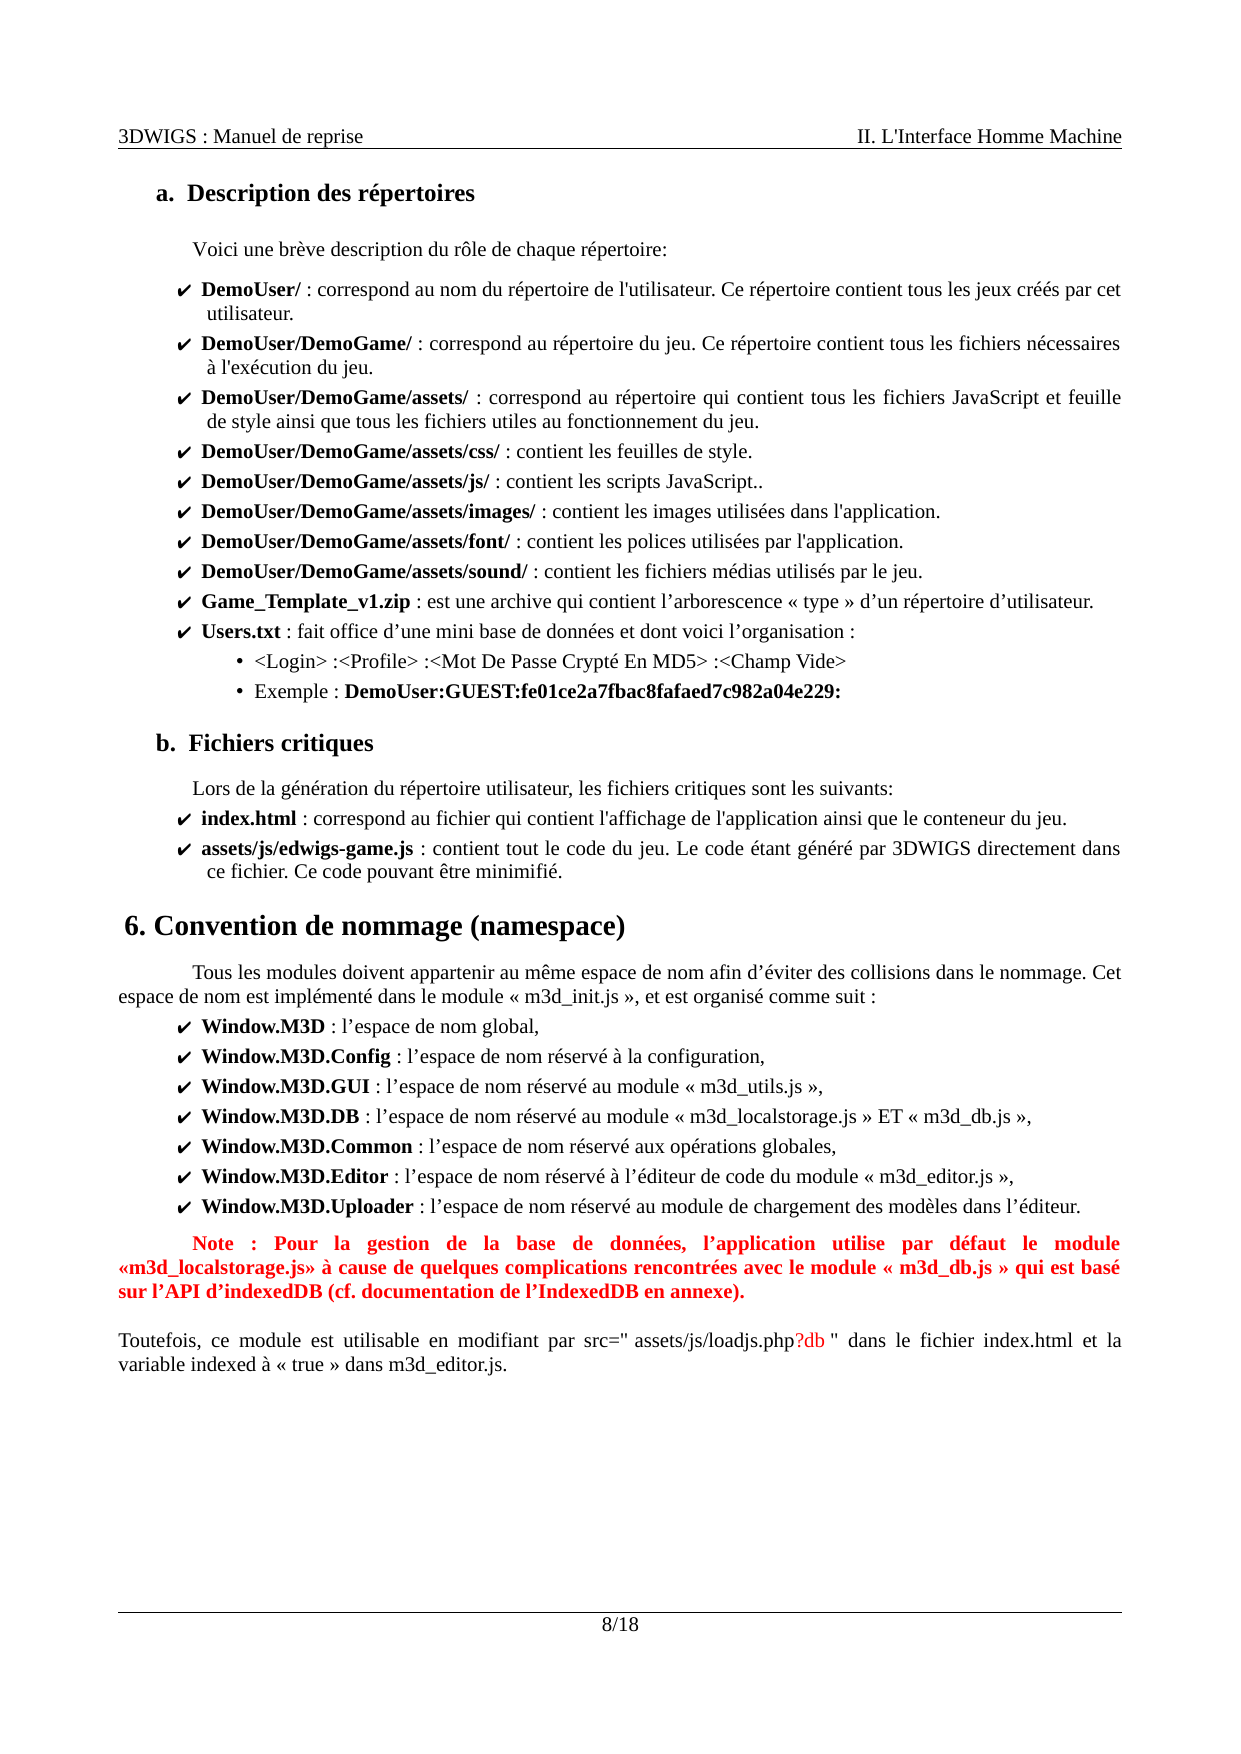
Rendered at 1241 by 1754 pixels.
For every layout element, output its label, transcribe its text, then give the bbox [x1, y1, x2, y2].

list Window.M3D.DB : l’espace de nom réservé au module « m3d_localstorage.js » ET « m3d_db.js », [177, 1104, 1122, 1128]
list Exemple : DemoUser:GUEST:fe01ce2a7fbac8fafaed7c982a04e229: [236, 679, 1122, 703]
list Window.M3D.Uploader : l’espace de nom réservé au module de chargement des modèles dans l’éditeur. [177, 1194, 1122, 1218]
list DemoUser/ : correspond au nom du répertoire de l'utilisateur. Ce répertoire contient tous les jeux créés par cet utilisateur. [177, 277, 1122, 325]
text Voici une brève description du rôle de chaque répertoire: [118, 229, 1122, 261]
list DemoUser/DemoGame/assets/js/ : contient les scripts JavaScript.. [177, 469, 1122, 493]
text Tous les modules doivent appartenir au même espace de nom afin d’éviter des collisions dans le nommage. Cet espace de nom est implémenté dans le module « m3d_init.js », et est organisé comme suit : [118, 960, 1122, 1008]
list Window.M3D.GUI : l’espace de nom réservé au module « m3d_utils.js », [177, 1074, 1122, 1098]
list <Login> :<Profile> :<Mot De Passe Crypté En MD5> :<Champ Vide> [236, 649, 1122, 673]
list Game_Template_v1.zip : est une archive qui contient l’arborescence « type » d’un répertoire d’utilisateur. [177, 589, 1122, 613]
text Note : Pour la gestion de la base de données, l’application utilise par défaut le module «m3d_localstorage.js» à cause de quelques complications rencontrées avec le module « m3d_db.js » qui est basé sur l’API d’indexedDB (cf. documentation de l’IndexedDB en annexe). [118, 1231, 1122, 1303]
subtitle Description des répertoires [118, 178, 1122, 206]
list Users.txt : fait office d’une mini base de données et dont voici l’organisation : [177, 619, 1122, 643]
list index.html : correspond au fichier qui contient l'affichage de l'application ainsi que le conteneur du jeu. [177, 805, 1122, 829]
subtitle Convention de nommage (namespace) [124, 908, 1122, 942]
list DemoUser/DemoGame/assets/sound/ : contient les fichiers médias utilisés par le jeu. [177, 559, 1122, 583]
list assets/js/edwigs-game.js : contient tout le code du jeu. Le code étant généré par 3DWIGS directement dans ce fichier. Ce code pouvant être minimifié. [177, 835, 1122, 883]
list Window.M3D.Config : l’espace de nom réservé à la configuration, [177, 1044, 1122, 1068]
list DemoUser/DemoGame/assets/font/ : contient les polices utilisées par l'application. [177, 529, 1122, 553]
list Window.M3D.Editor : l’espace de nom réservé à l’éditeur de code du module « m3d_editor.js », [177, 1164, 1122, 1188]
list DemoUser/DemoGame/assets/ : correspond au répertoire qui contient tous les fichiers JavaScript et feuille de style ainsi que tous les fichiers utiles au fonctionnement du jeu. [177, 385, 1122, 433]
list DemoUser/DemoGame/assets/css/ : contient les feuilles de style. [177, 439, 1122, 463]
list Window.M3D.Common : l’espace de nom réservé aux opérations globales, [177, 1134, 1122, 1158]
text Lors de la génération du répertoire utilisateur, les fichiers critiques sont les suivants: [118, 775, 1122, 799]
list DemoUser/DemoGame/ : correspond au répertoire du jeu. Ce répertoire contient tous les fichiers nécessaires à l'exécution du jeu. [177, 331, 1122, 379]
text Toutefois, ce module est utilisable en modifiant par src=" assets/js/loadjs.php?db " dans le fichier index.html et la variable indexed à « true » dans m3d_editor.js. [118, 1328, 1122, 1376]
list Window.M3D : l’espace de nom global, [177, 1014, 1122, 1038]
list DemoUser/DemoGame/assets/images/ : contient les images utilisées dans l'application. [177, 499, 1122, 523]
subtitle Fichiers critiques [118, 728, 1122, 757]
